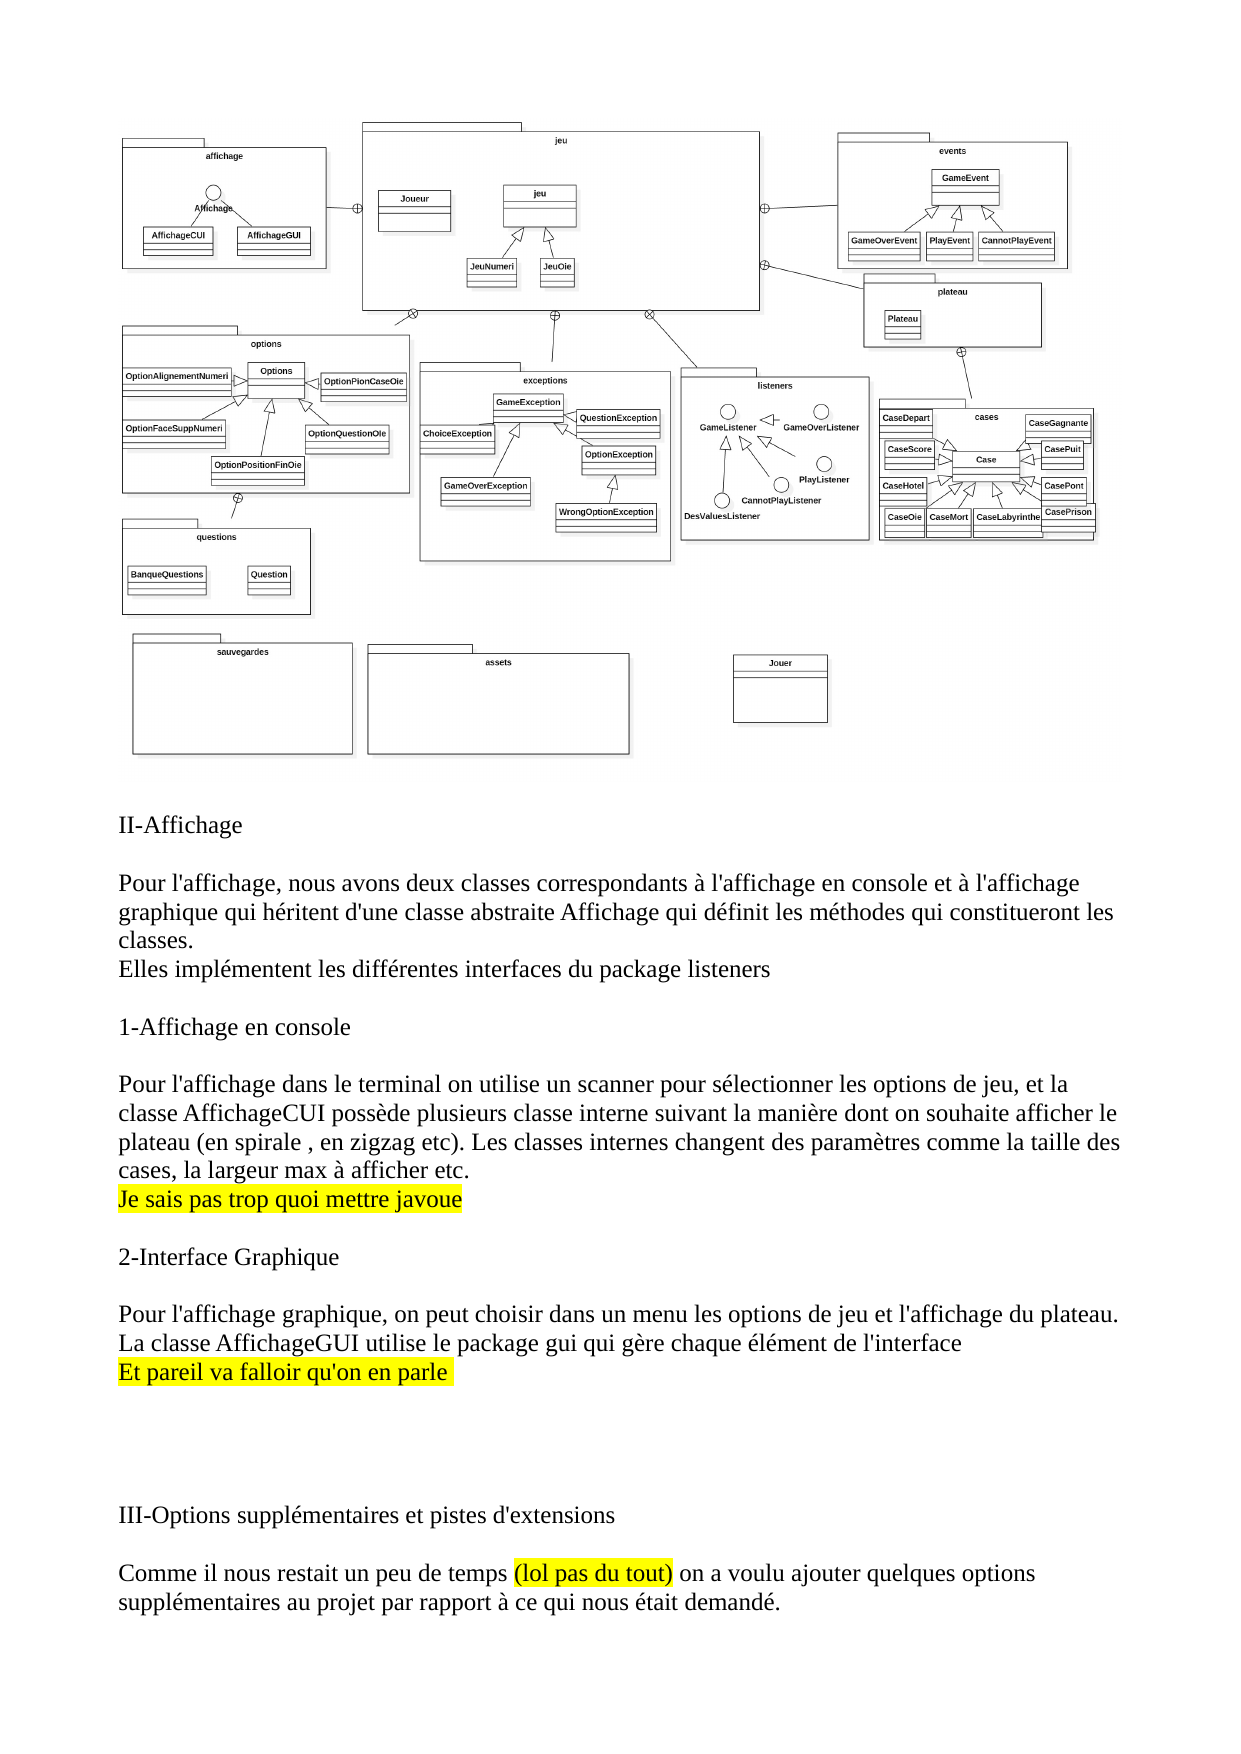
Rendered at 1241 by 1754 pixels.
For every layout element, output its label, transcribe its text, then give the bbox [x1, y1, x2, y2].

text Pour l'affichage, nous avons deux classes correspondants à l'affichage en console et à l'affichage graphique qui héritent d'une classe abstraite Affichage qui définit les méthodes qui constitueront les classes. [118, 868, 1122, 954]
text Pour l'affichage dans le terminal on utilise un scanner pour sélectionner les options de jeu, et la classe AffichageCUI possède plusieurs classe interne suivant la manière dont on souhaite afficher le plateau (en spirale , en zigzag etc). Les classes internes changent des paramètres comme la taille des cases, la largeur max à afficher etc. [118, 1069, 1122, 1184]
text III-Options supplémentaires et pistes d'extensions [118, 1501, 1122, 1529]
text La classe AffichageGUI utilise le package gui qui gère chaque élément de l'interface [118, 1328, 1122, 1357]
text Pour l'affichage graphique, on peut choisir dans un menu les options de jeu et l'affichage du plateau. [118, 1299, 1122, 1328]
text Je sais pas trop quoi mettre javoue [118, 1184, 1122, 1213]
text 1-Affichage en console [118, 1012, 1122, 1041]
text 2-Interface Graphique [118, 1242, 1122, 1271]
picture [118, 118, 1123, 782]
text Comme il nous restait un peu de temps (lol pas du tout) on a voulu ajouter quelques options supplémentaires au projet par rapport à ce qui nous était demandé. [118, 1558, 1122, 1616]
text II-Affichage [118, 811, 1122, 839]
text Elles implémentent les différentes interfaces du package listeners [118, 954, 1122, 983]
text Et pareil va falloir qu'on en parle [118, 1357, 1122, 1386]
